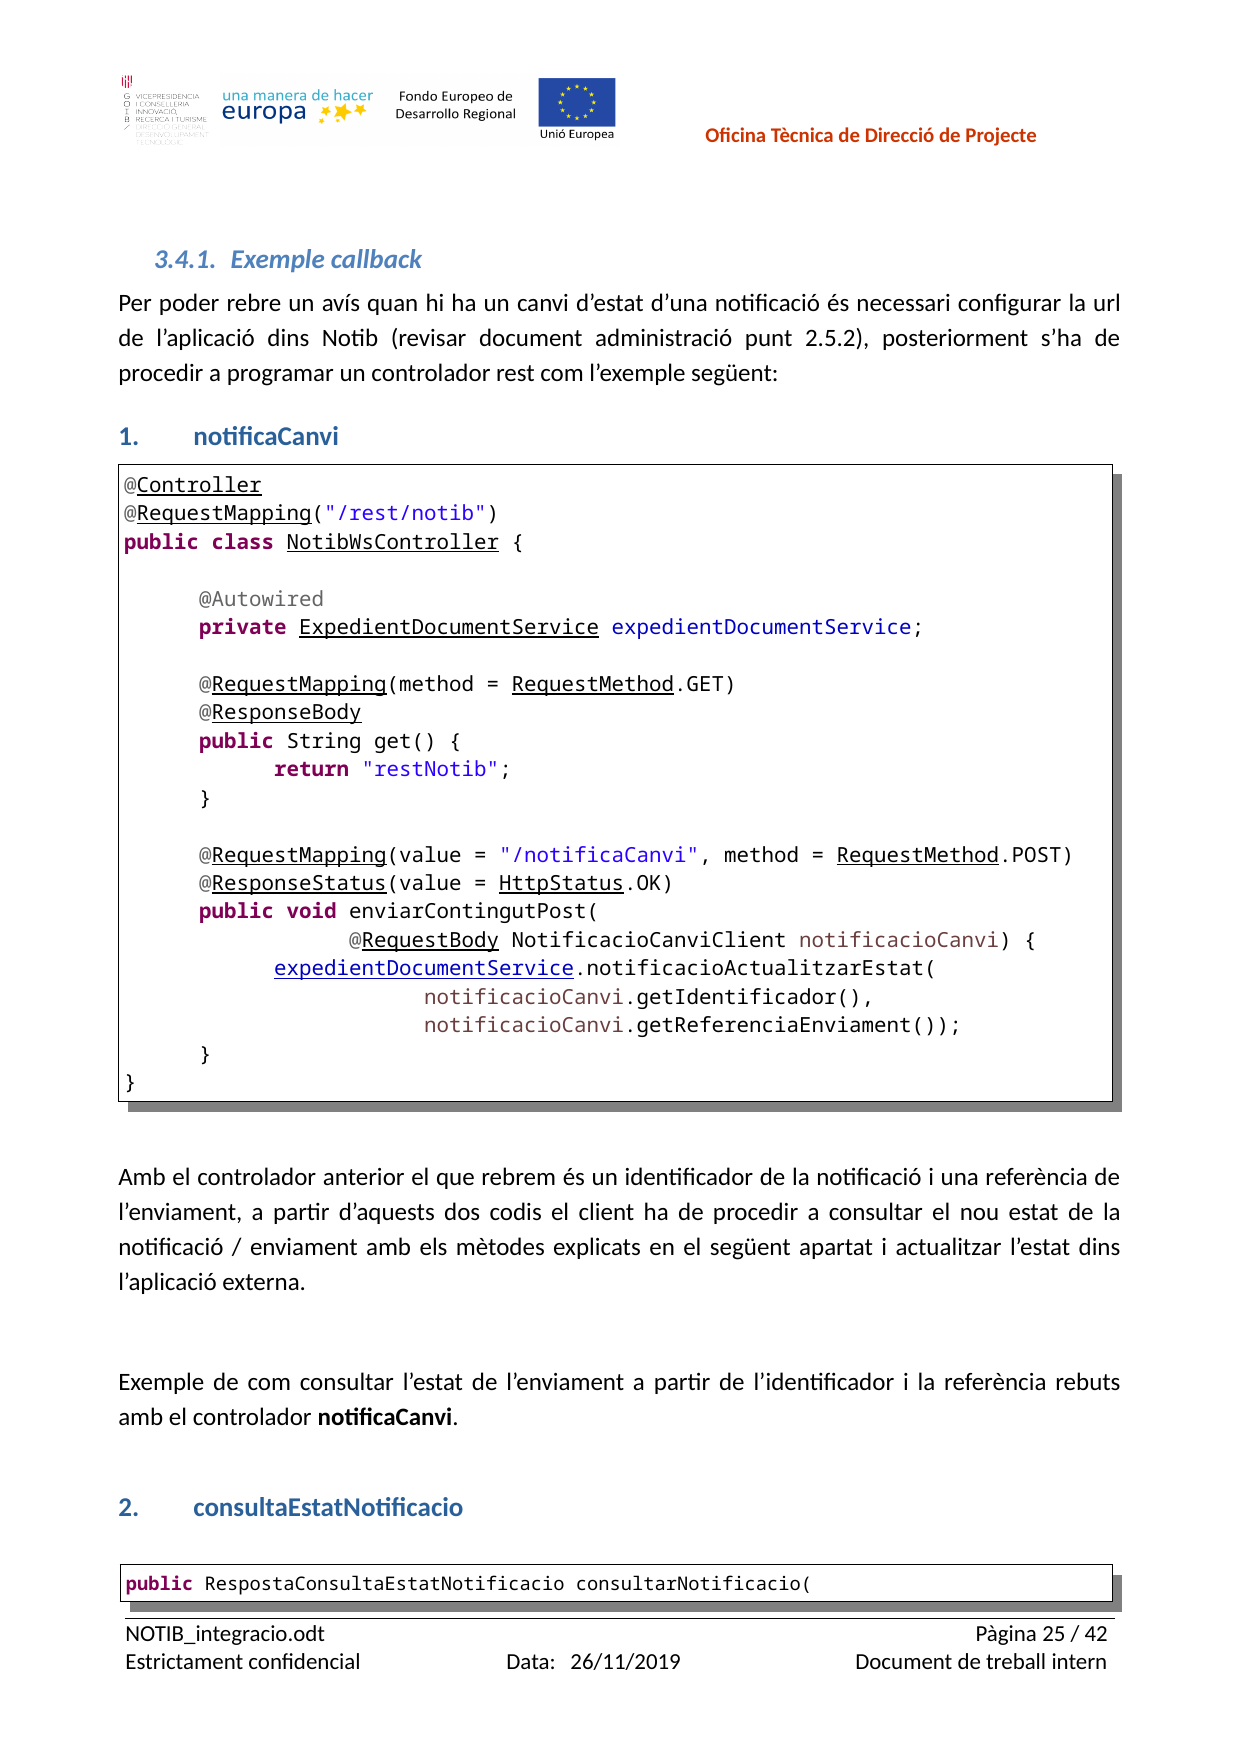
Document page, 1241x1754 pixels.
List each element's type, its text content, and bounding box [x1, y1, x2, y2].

text Exemple de com consultar l’estat de l’enviament a partir de l’identificador i la referència rebuts amb el controlador notificaCanvi. [118, 1366, 1122, 1431]
subtitle notificaCanvi [118, 419, 1122, 452]
text Per poder rebre un avís quan hi ha un canvi d’estat d’una notificació és necessari configurar la url de l’aplicació dins Notib (revisar document administració punt 2.5.2), posteriorment s’ha de procedir a programar un controlador rest com l’exemple següent: [118, 287, 1122, 388]
table_header public RespostaConsultaEstatNotificacio consultarNotificacio( [121, 1565, 1112, 1601]
picture [118, 73, 213, 147]
text Amb el controlador anterior el que rebrem és un identificador de la notificació i una referència de l’enviament, a partir d’aquests dos codis el client ha de procedir a consultar el nou estat de la notificació / enviament amb els mètodes explicats en el següent apartat i actualitzar l’estat dins l’aplicació externa. [118, 1161, 1122, 1297]
table_header @Controller @RequestMapping("/rest/notib") public class NotibWsController { @Autowired private ExpedientDocumentService expedientDocumentService; @RequestMapping(method = RequestMethod.GET) @ResponseBody public String get() { return "restNotib"; } @RequestMapping(value = "/notificaCanvi", method = RequestMethod.POST) @ResponseStatus(value = HttpStatus.OK) public void enviarContingutPost( @RequestBody NotificacioCanviClient notificacioCanvi) { expedientDocumentService.notificacioActualitzarEstat( notificacioCanvi.getIdentificador(), notificacioCanvi.getReferenciaEnviament()); } } [119, 465, 1112, 1101]
subtitle Exemple callback [153, 242, 1122, 275]
subtitle consultaEstatNotificacio [118, 1490, 1122, 1523]
picture [219, 73, 621, 147]
